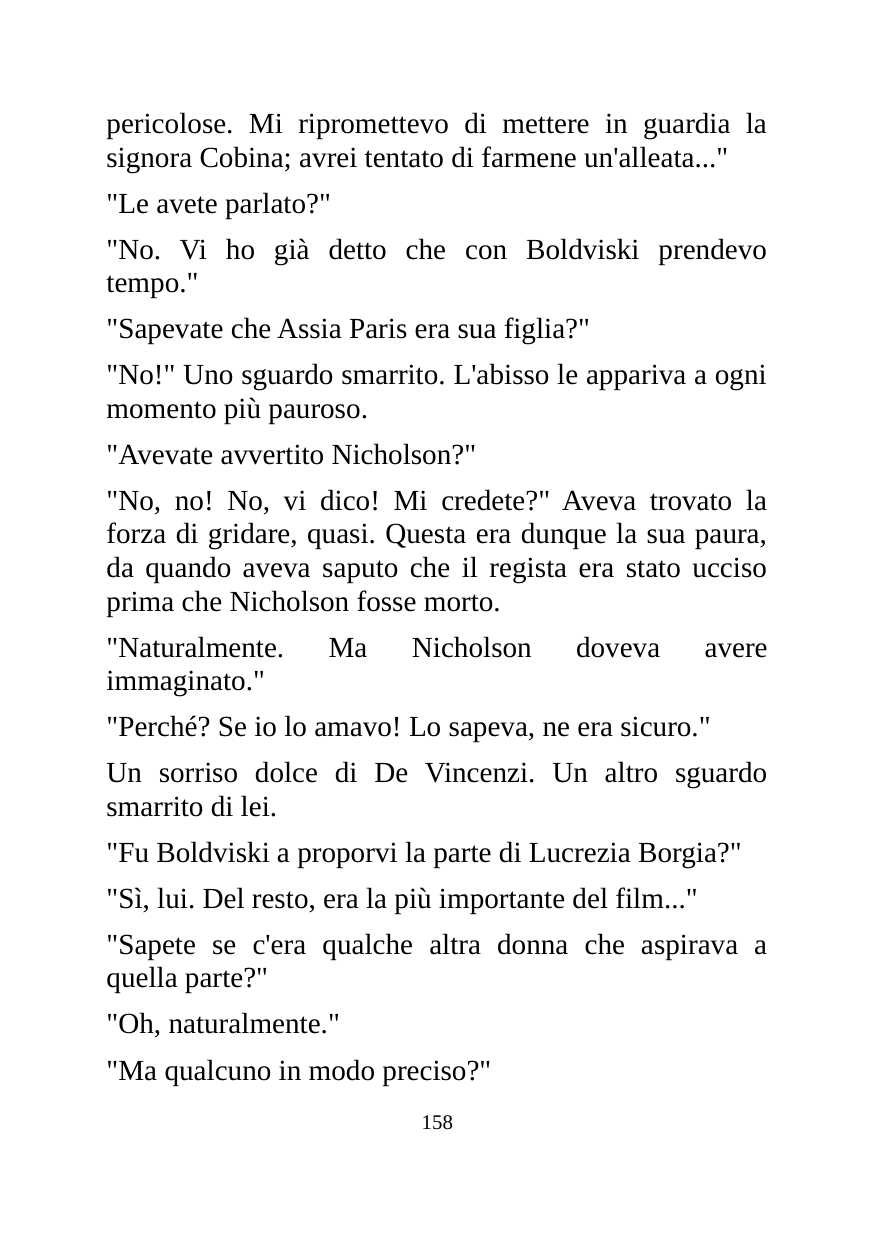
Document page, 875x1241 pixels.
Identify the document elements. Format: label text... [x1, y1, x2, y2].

text "Perché? Se io lo amavo! Lo sapeva, ne era sicuro." [106, 709, 768, 743]
text "Naturalmente. Ma Nicholson doveva avere immaginato." [106, 630, 768, 697]
text Un sorriso dolce di De Vincenzi. Un altro sguardo smarrito di lei. [106, 755, 768, 822]
text "No. Vi ho già detto che con Boldviski prendevo tempo." [106, 232, 768, 299]
text "No, no! No, vi dico! Mi credete?" Aveva trovato la forza di gridare, quasi. Questa era dunque la sua paura, da quando aveva saputo che il regista era stato ucciso prima che Nicholson fosse morto. [106, 483, 768, 617]
text "Le avete parlato?" [106, 186, 768, 219]
text "No!" Uno sguardo smarrito. L'abisso le appariva a ogni momento più pauroso. [106, 357, 768, 424]
text "Oh, naturalmente." [106, 1007, 768, 1040]
text "Sapevate che Assia Paris era sua figlia?" [106, 311, 768, 345]
text pericolose. Mi ripromettevo di mettere in guardia la signora Cobina; avrei tentato di farmene un'alleata..." [106, 106, 768, 173]
text "Sapete se c'era qualche altra donna che aspirava a quella parte?" [106, 927, 768, 994]
text "Avevate avvertito Nicholson?" [106, 437, 768, 471]
text "Ma qualcuno in modo preciso?" [106, 1053, 768, 1086]
text "Sì, lui. Del resto, era la più importante del film..." [106, 881, 768, 914]
text "Fu Boldviski a proporvi la parte di Lucrezia Borgia?" [106, 835, 768, 868]
